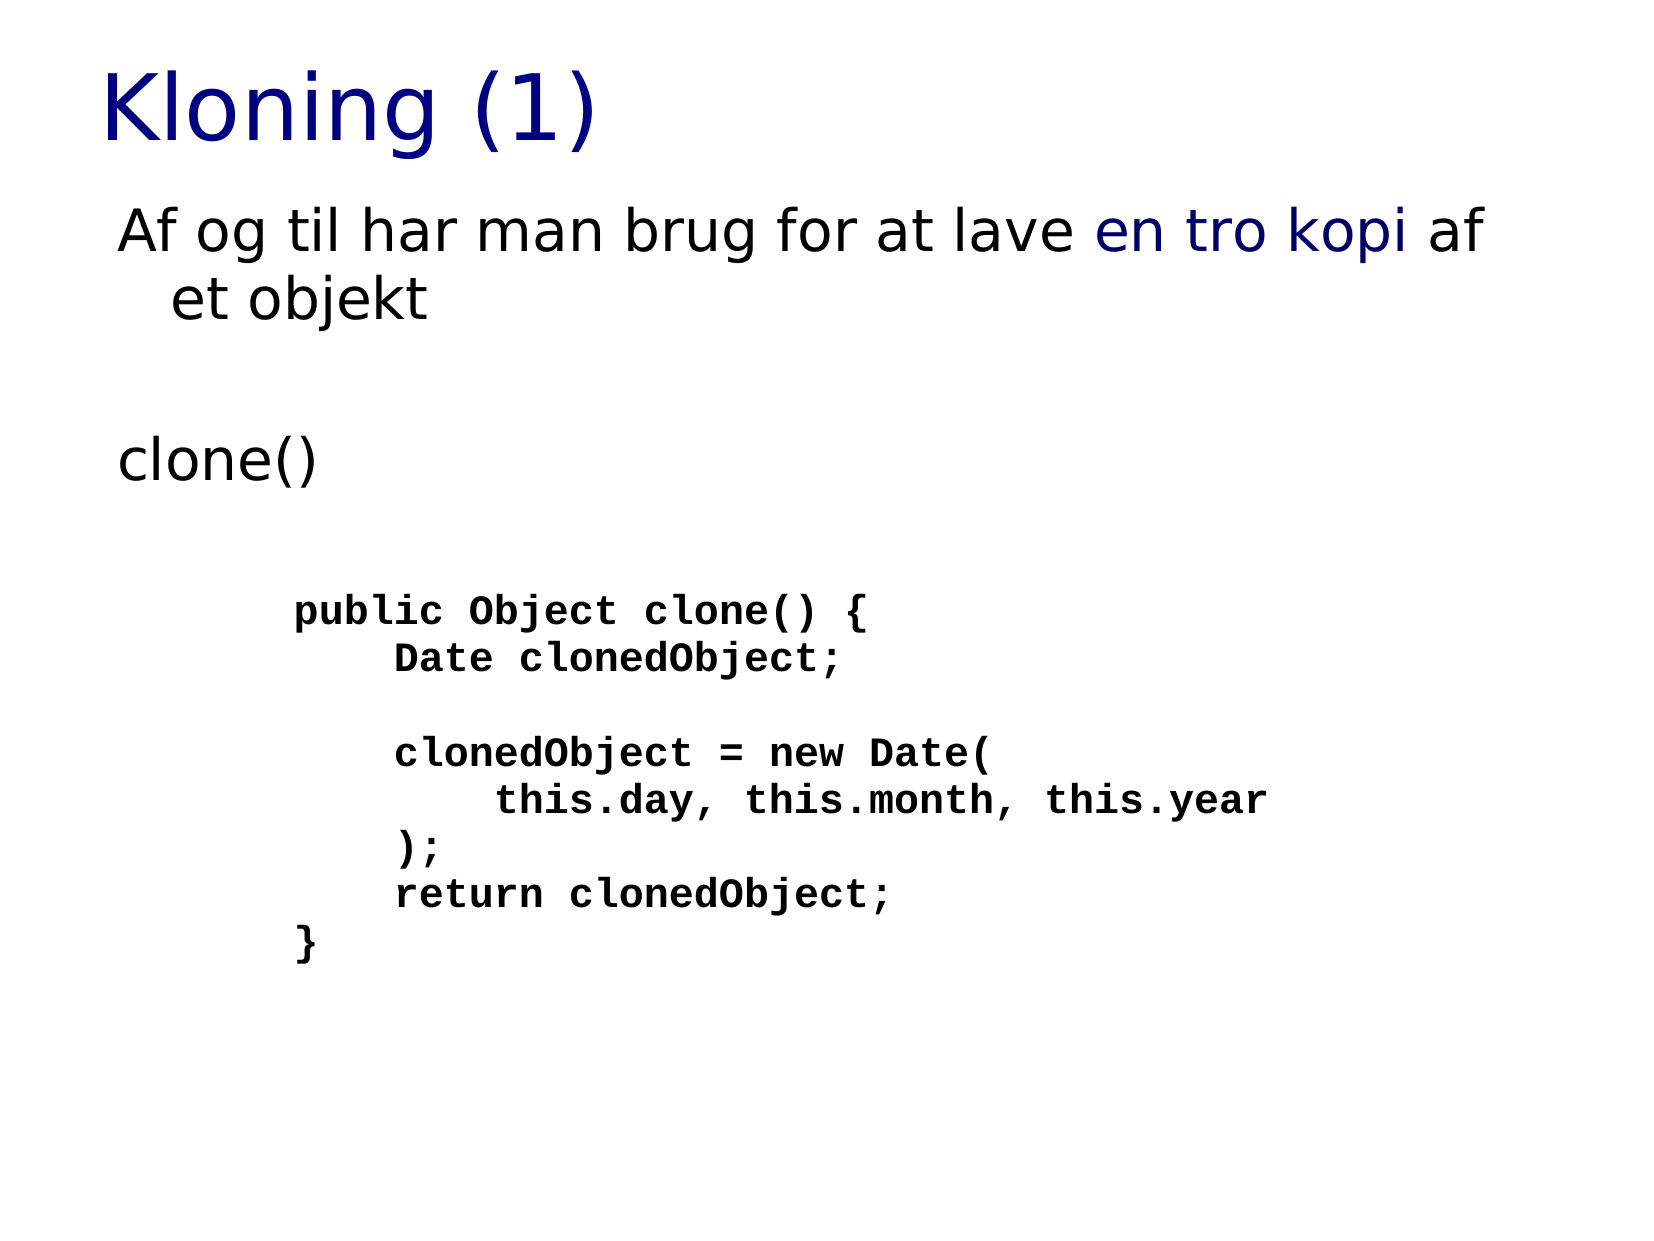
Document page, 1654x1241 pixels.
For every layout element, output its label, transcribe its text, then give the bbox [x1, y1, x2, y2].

text_box public Object clone() { Date clonedObject; clonedObject = new Date( this.day, this.month, this.year ); return clonedObject; } [278, 582, 1284, 976]
title Kloning (1) [84, 39, 1569, 178]
list Af og til har man brug for at lave en tro kopi af et objekt clone() [84, 190, 1569, 1130]
